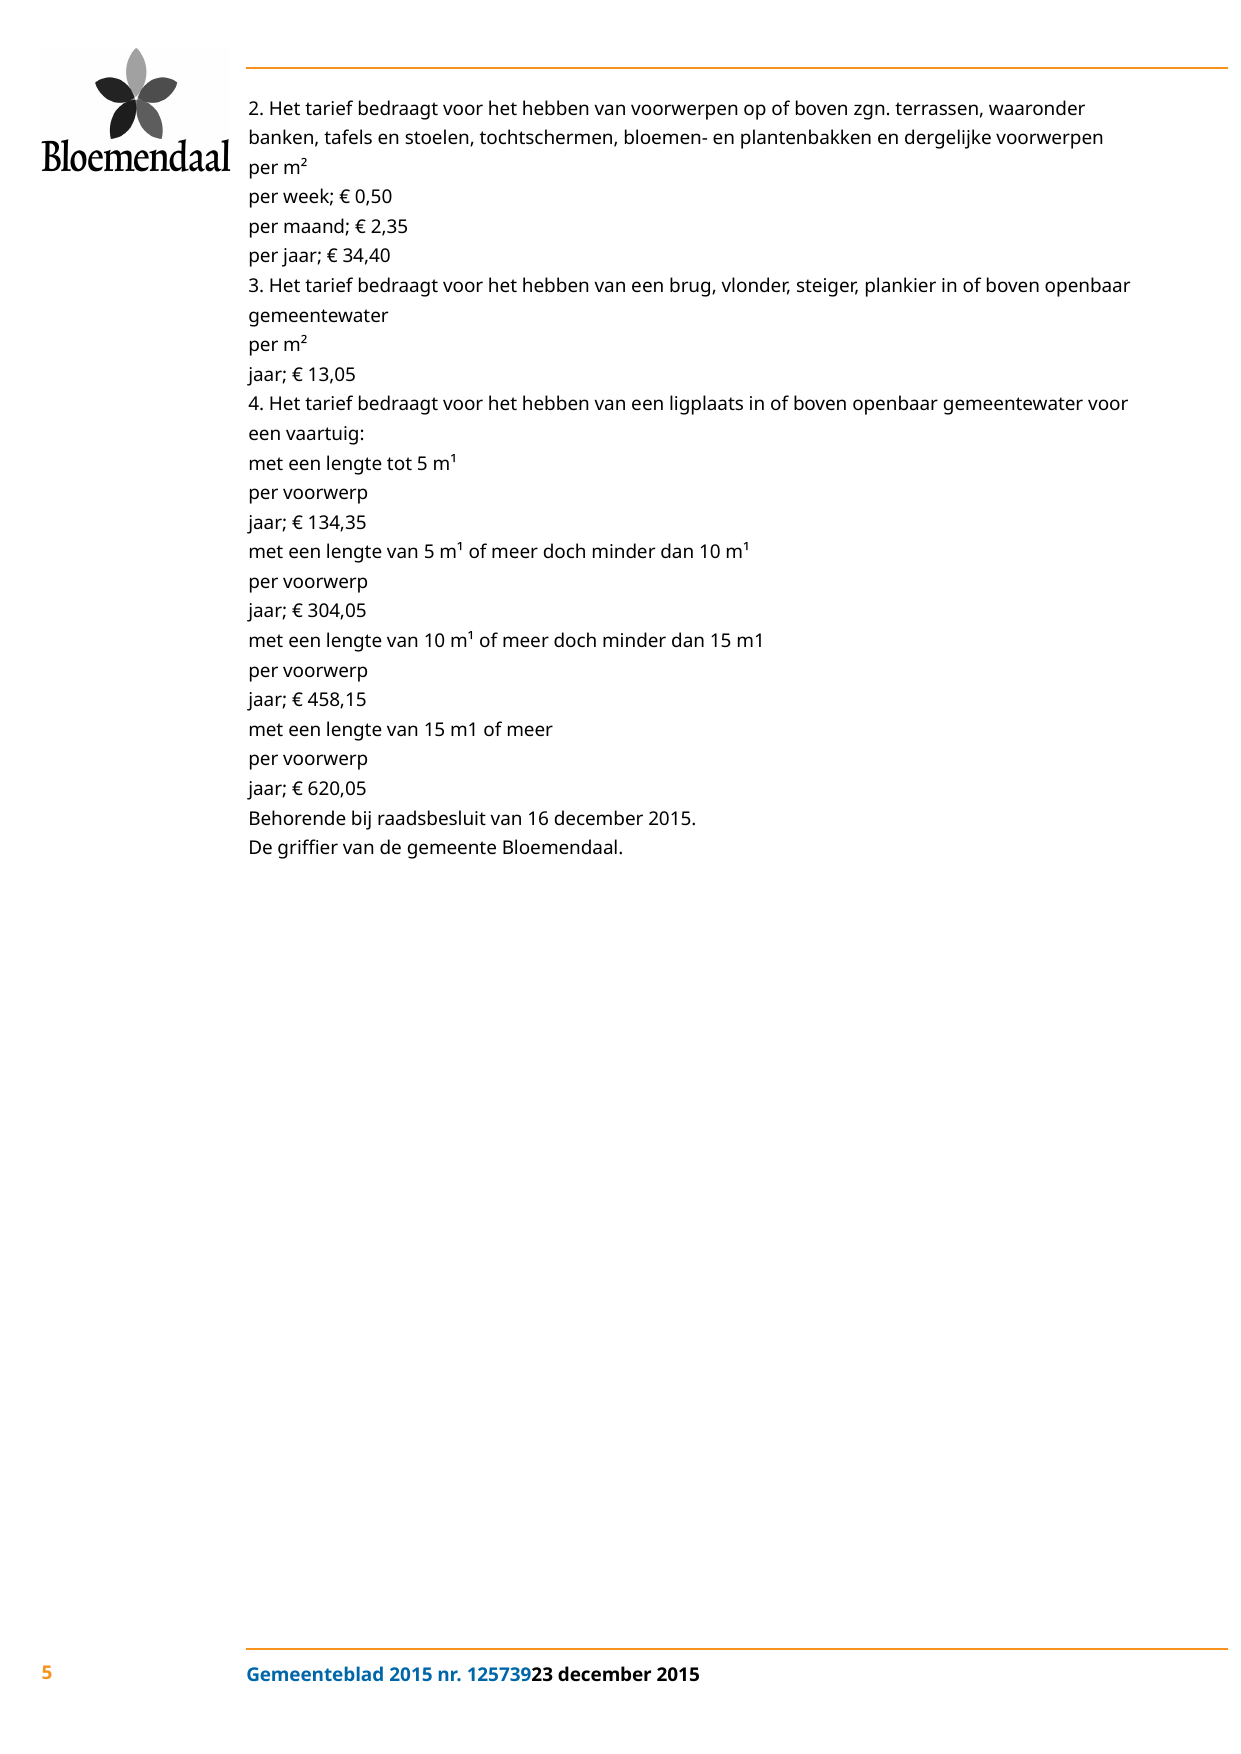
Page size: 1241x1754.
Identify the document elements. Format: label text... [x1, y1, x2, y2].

picture [41, 47, 231, 172]
text jaar; € 304,05 [248, 598, 1152, 623]
text 3. Het tarief bedraagt voor het hebben van een brug, vlonder, steiger, plankier in of boven openbaar gemeentewater [248, 272, 1152, 328]
text 4. Het tarief bedraagt voor het hebben van een ligplaats in of boven openbaar gemeentewater voor een vaartuig: [248, 391, 1152, 446]
text per m² [248, 331, 1152, 357]
text jaar; € 134,35 [248, 509, 1152, 535]
text per week; € 0,50 [248, 183, 1152, 209]
text per voorwerp [248, 746, 1152, 771]
text per voorwerp [248, 568, 1152, 594]
text met een lengte van 15 m1 of meer [248, 716, 1152, 742]
text jaar; € 13,05 [248, 361, 1152, 387]
text per voorwerp [248, 657, 1152, 683]
text 2. Het tarief bedraagt voor het hebben van voorwerpen op of boven zgn. terrassen, waaronder banken, tafels en stoelen, tochtschermen, bloemen- en plantenbakken en dergelijke voorwerpen [248, 95, 1152, 150]
text met een lengte van 10 m¹ of meer doch minder dan 15 m1 [248, 627, 1152, 653]
text met een lengte tot 5 m¹ [248, 450, 1152, 476]
text per jaar; € 34,40 [248, 243, 1152, 268]
text jaar; € 458,15 [248, 686, 1152, 712]
text met een lengte van 5 m¹ of meer doch minder dan 10 m¹ [248, 538, 1152, 564]
text per m² [248, 154, 1152, 180]
text per voorwerp [248, 479, 1152, 505]
text jaar; € 620,05 [248, 775, 1152, 801]
text Behorende bij raadsbesluit van 16 december 2015. [248, 805, 1152, 831]
text De griffier van de gemeente Bloemendaal. [248, 834, 1152, 860]
text per maand; € 2,35 [248, 213, 1152, 239]
